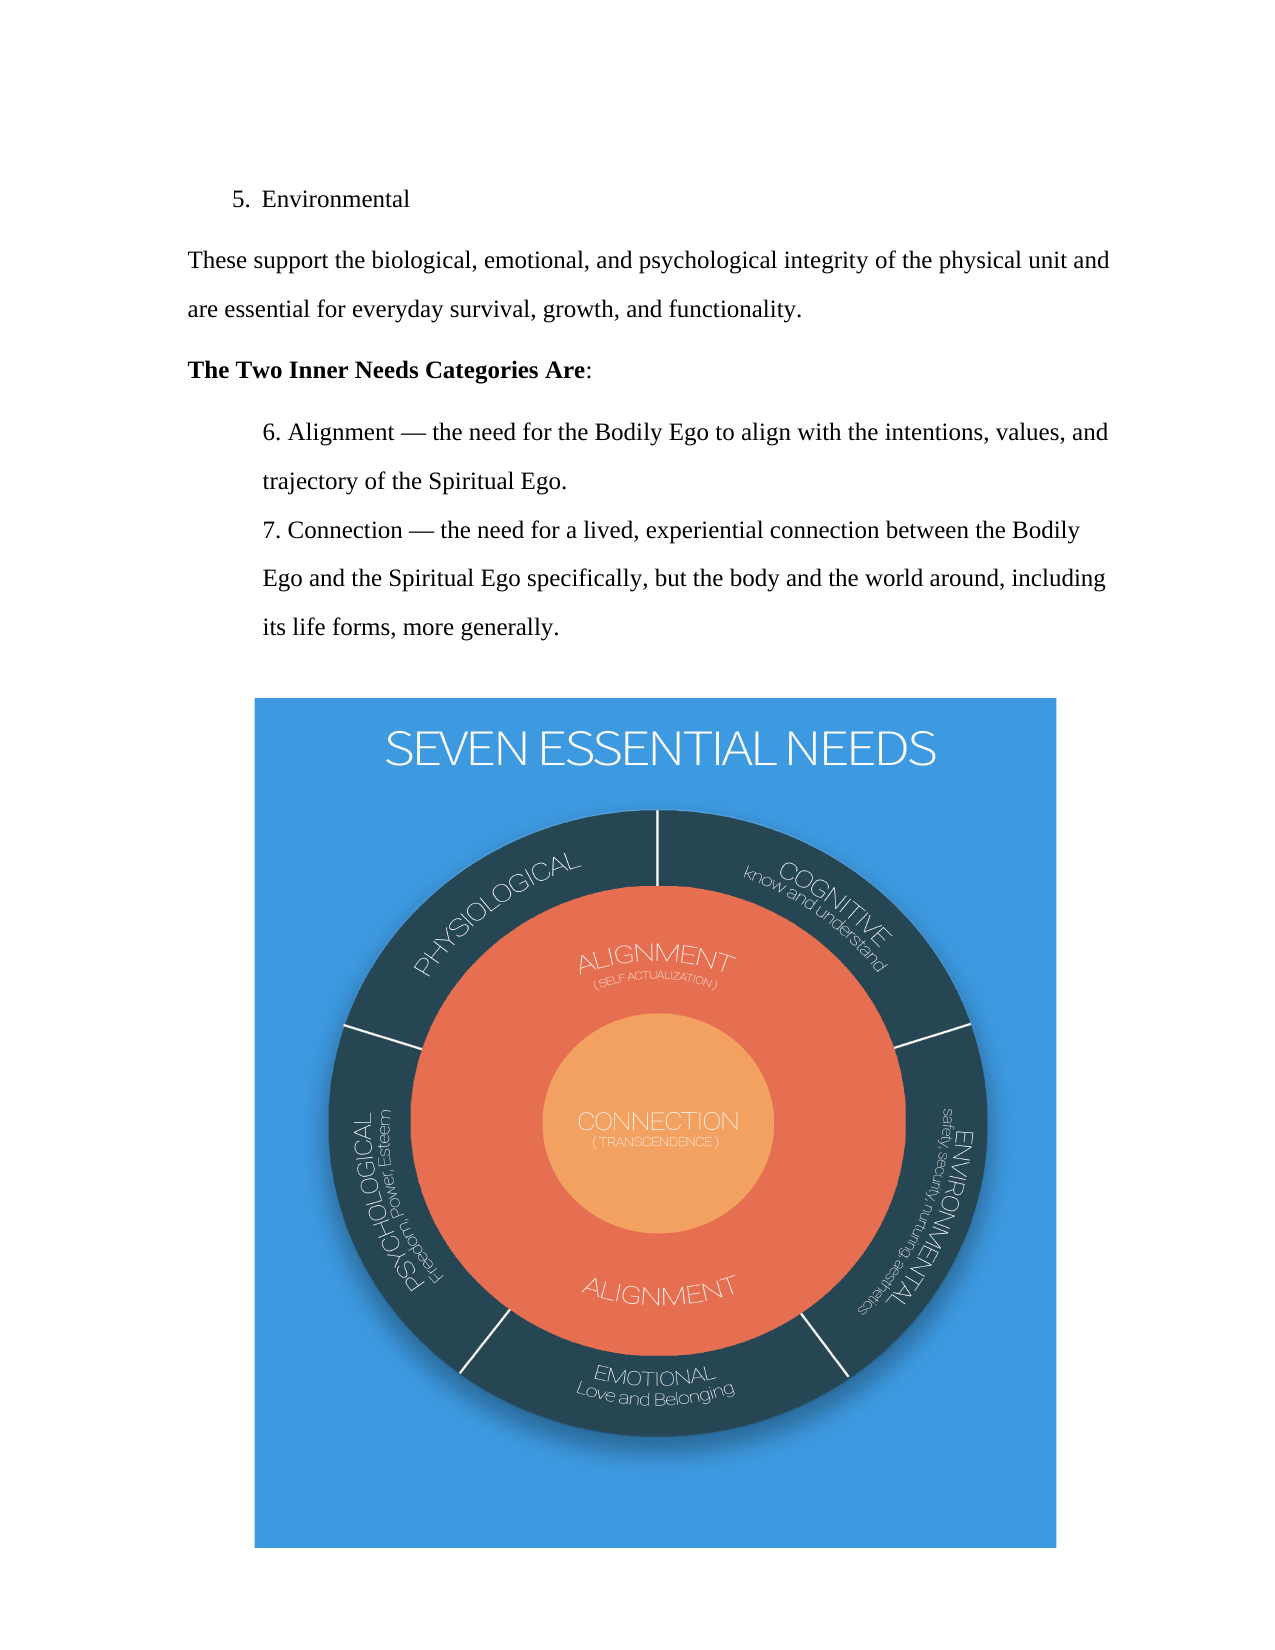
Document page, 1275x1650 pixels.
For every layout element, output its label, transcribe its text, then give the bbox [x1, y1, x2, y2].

text 6. Alignment — the need for the Bodily Ego to align with the intentions, values, and trajectory of the Spiritual Ego. 7. Connection — the need for a lived, experiential connection between the Bodily Ego and the Spiritual Ego specifically, but the body and the world around, including its life forms, more generally. [262, 417, 1125, 641]
text These support the biological, emotional, and psychological integrity of the physical unit and are essential for everyday survival, growth, and functionality. [187, 245, 1125, 323]
picture [254, 698, 1057, 1548]
text The Two Inner Needs Categories Are: [187, 356, 1125, 384]
list Environmental [232, 184, 1125, 213]
